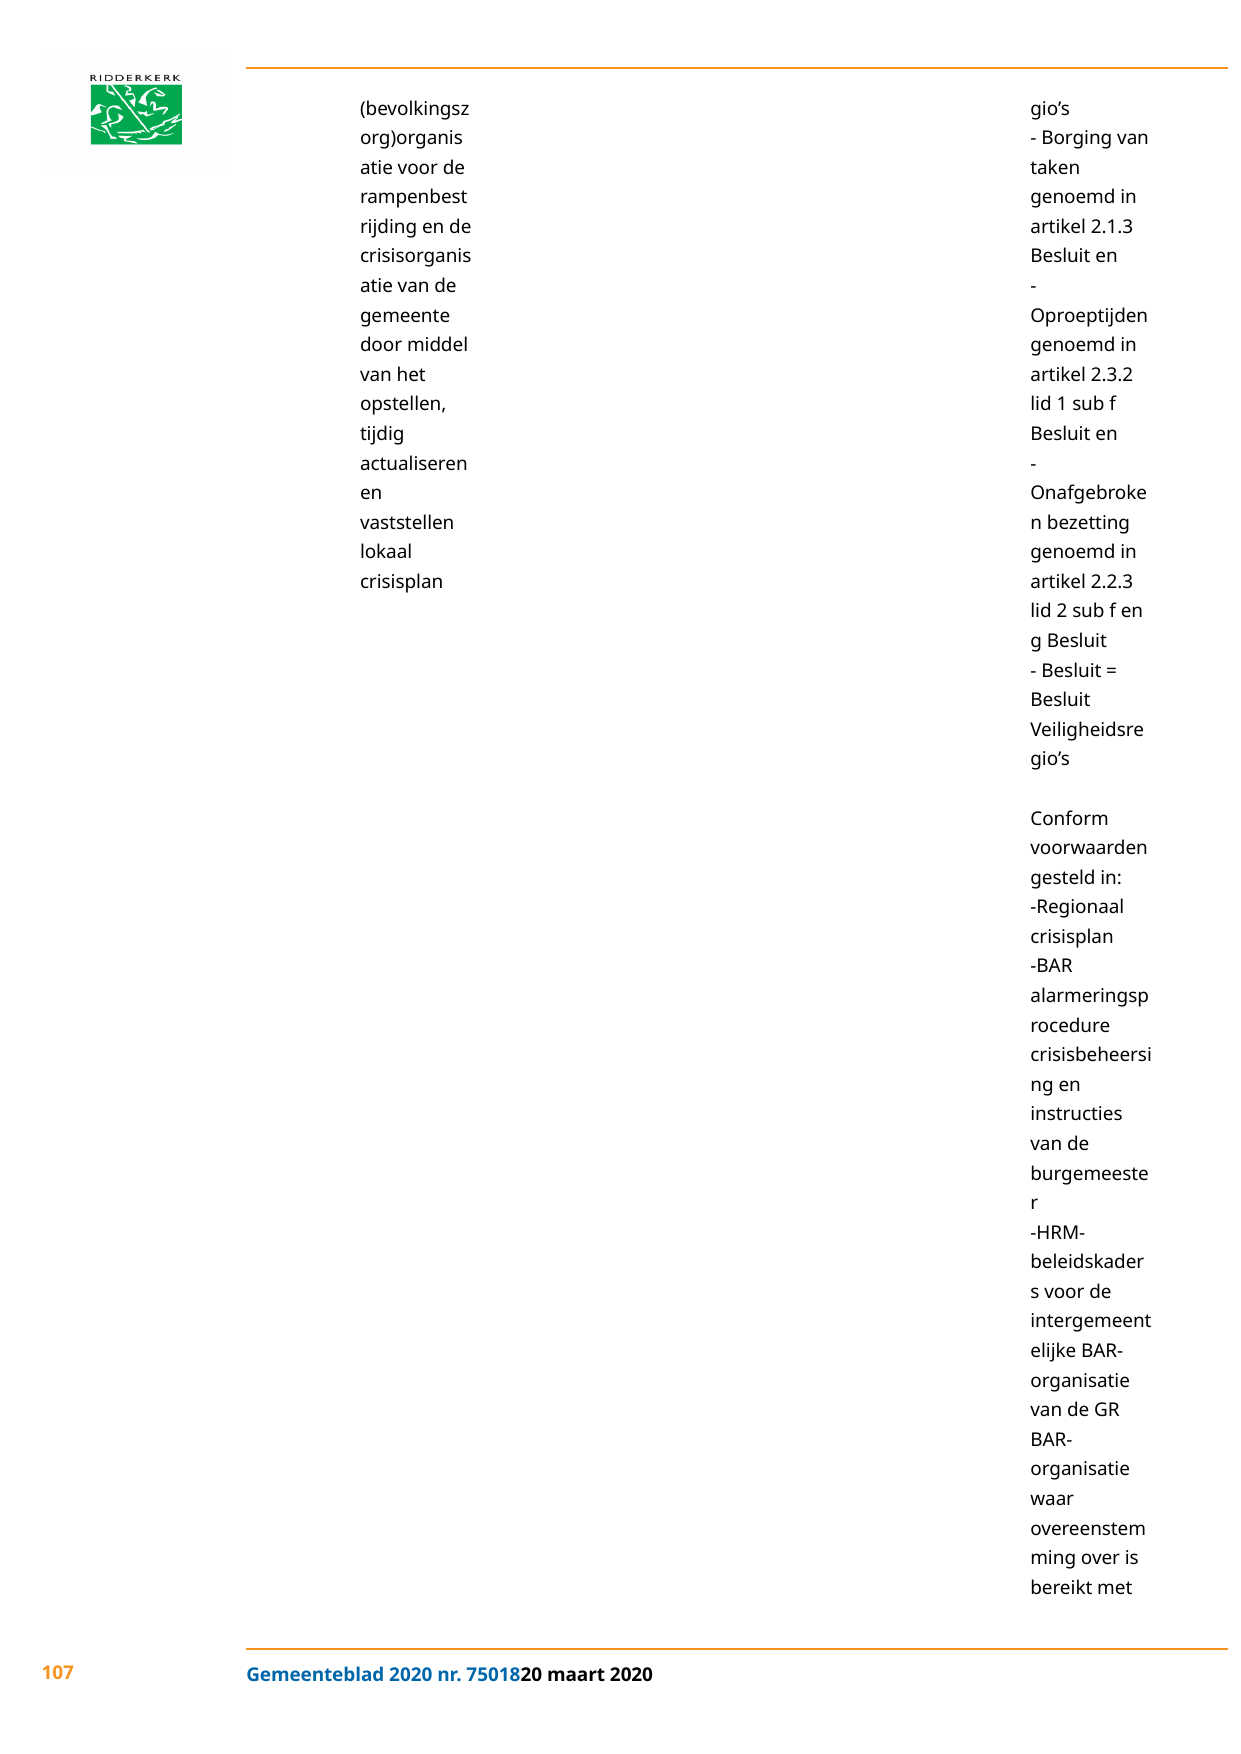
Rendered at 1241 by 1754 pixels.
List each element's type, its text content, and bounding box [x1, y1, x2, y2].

table_cell [695, 95, 807, 1600]
table_cell [583, 95, 695, 1600]
table_cell gio’s - Borging van taken genoemd in artikel 2.1.3 Besluit en - Oproeptijden genoemd in artikel 2.3.2 lid 1 sub f Besluit en - Onafgebroken bezetting genoemd in artikel 2.2.3 lid 2 sub f en g Besluit - Besluit = Besluit Veiligheidsregio’s Conform voorwaarden gesteld in: -Regionaal crisisplan -BAR alarmeringsprocedure crisisbeheersing en instructies van de burgemeester -HRM-beleidskaders voor de intergemeentelijke BAR-organisatie van de GR BAR-organisatie waar overeenstemming over is bereikt met [1030, 95, 1152, 1600]
table_cell [807, 95, 918, 1600]
table_cell [918, 95, 1030, 1600]
picture [41, 47, 231, 172]
table_cell [471, 95, 583, 1600]
table_cell [248, 95, 360, 1600]
table_cell (bevolkingszorg)organisatie voor de rampenbestrijding en de crisisorganisatie van de gemeente door middel van het opstellen, tijdig actualiseren en vaststellen lokaal crisisplan [360, 95, 471, 1600]
